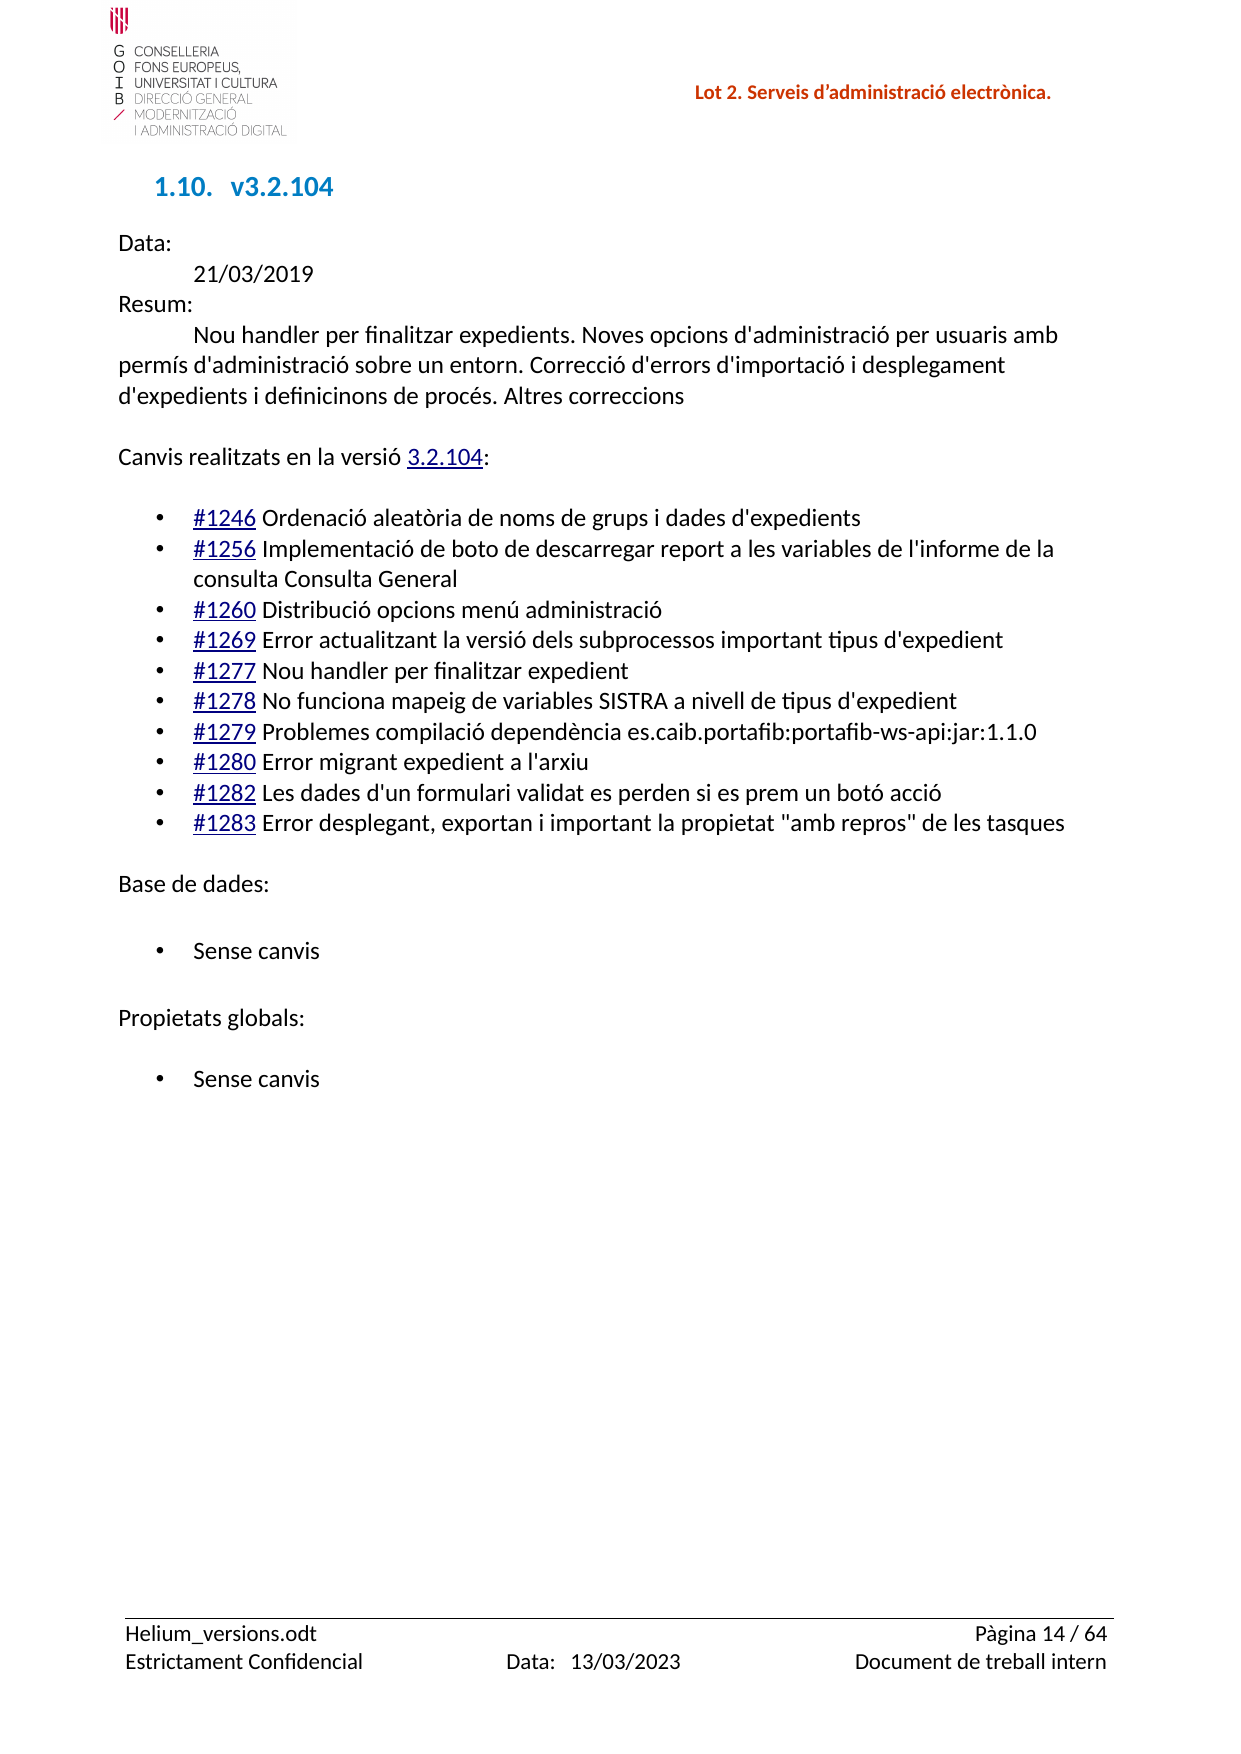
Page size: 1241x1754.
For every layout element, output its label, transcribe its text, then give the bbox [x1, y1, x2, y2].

text Nou handler per finalitzar expedients. Noves opcions d'administració per usuaris amb permís d'administració sobre un entorn. Correcció d'errors d'importació i desplegament d'expedients i definicinons de procés. Altres correccions [118, 319, 1122, 411]
text Resum: [118, 289, 1122, 319]
list #1269 Error actualitzant la versió dels subprocessos important tipus d'expedient [156, 624, 1122, 655]
list #1280 Error migrant expedient a l'arxiu [156, 746, 1122, 777]
text 21/03/2019 [118, 258, 1122, 289]
list Sense canvis [156, 936, 1122, 966]
subtitle v3.2.104 [153, 168, 1122, 204]
list #1278 No funciona mapeig de variables SISTRA a nivell de tipus d'expedient [156, 685, 1122, 716]
list #1282 Les dades d'un formulari validat es perden si es prem un botó acció [156, 777, 1122, 807]
picture [100, 0, 297, 144]
text Canvis realitzats en la versió 3.2.104: [118, 441, 1122, 472]
list #1277 Nou handler per finalitzar expedient [156, 655, 1122, 685]
list #1279 Problemes compilació dependència es.caib.portafib:portafib-ws-api:jar:1.1.0 [156, 716, 1122, 746]
list #1256 Implementació de boto de descarregar report a les variables de l'informe de la consulta Consulta General [156, 533, 1122, 594]
list #1260 Distribució opcions menú administració [156, 594, 1122, 624]
text Data: [118, 228, 1122, 258]
list Sense canvis [156, 1063, 1122, 1094]
list #1246 Ordenació aleatòria de noms de grups i dades d'expedients [156, 502, 1122, 533]
list #1283 Error desplegant, exportan i important la propietat "amb repros" de les tasques [156, 807, 1122, 838]
text Propietats globals: [118, 1002, 1122, 1033]
text Base de dades: [118, 868, 1122, 899]
